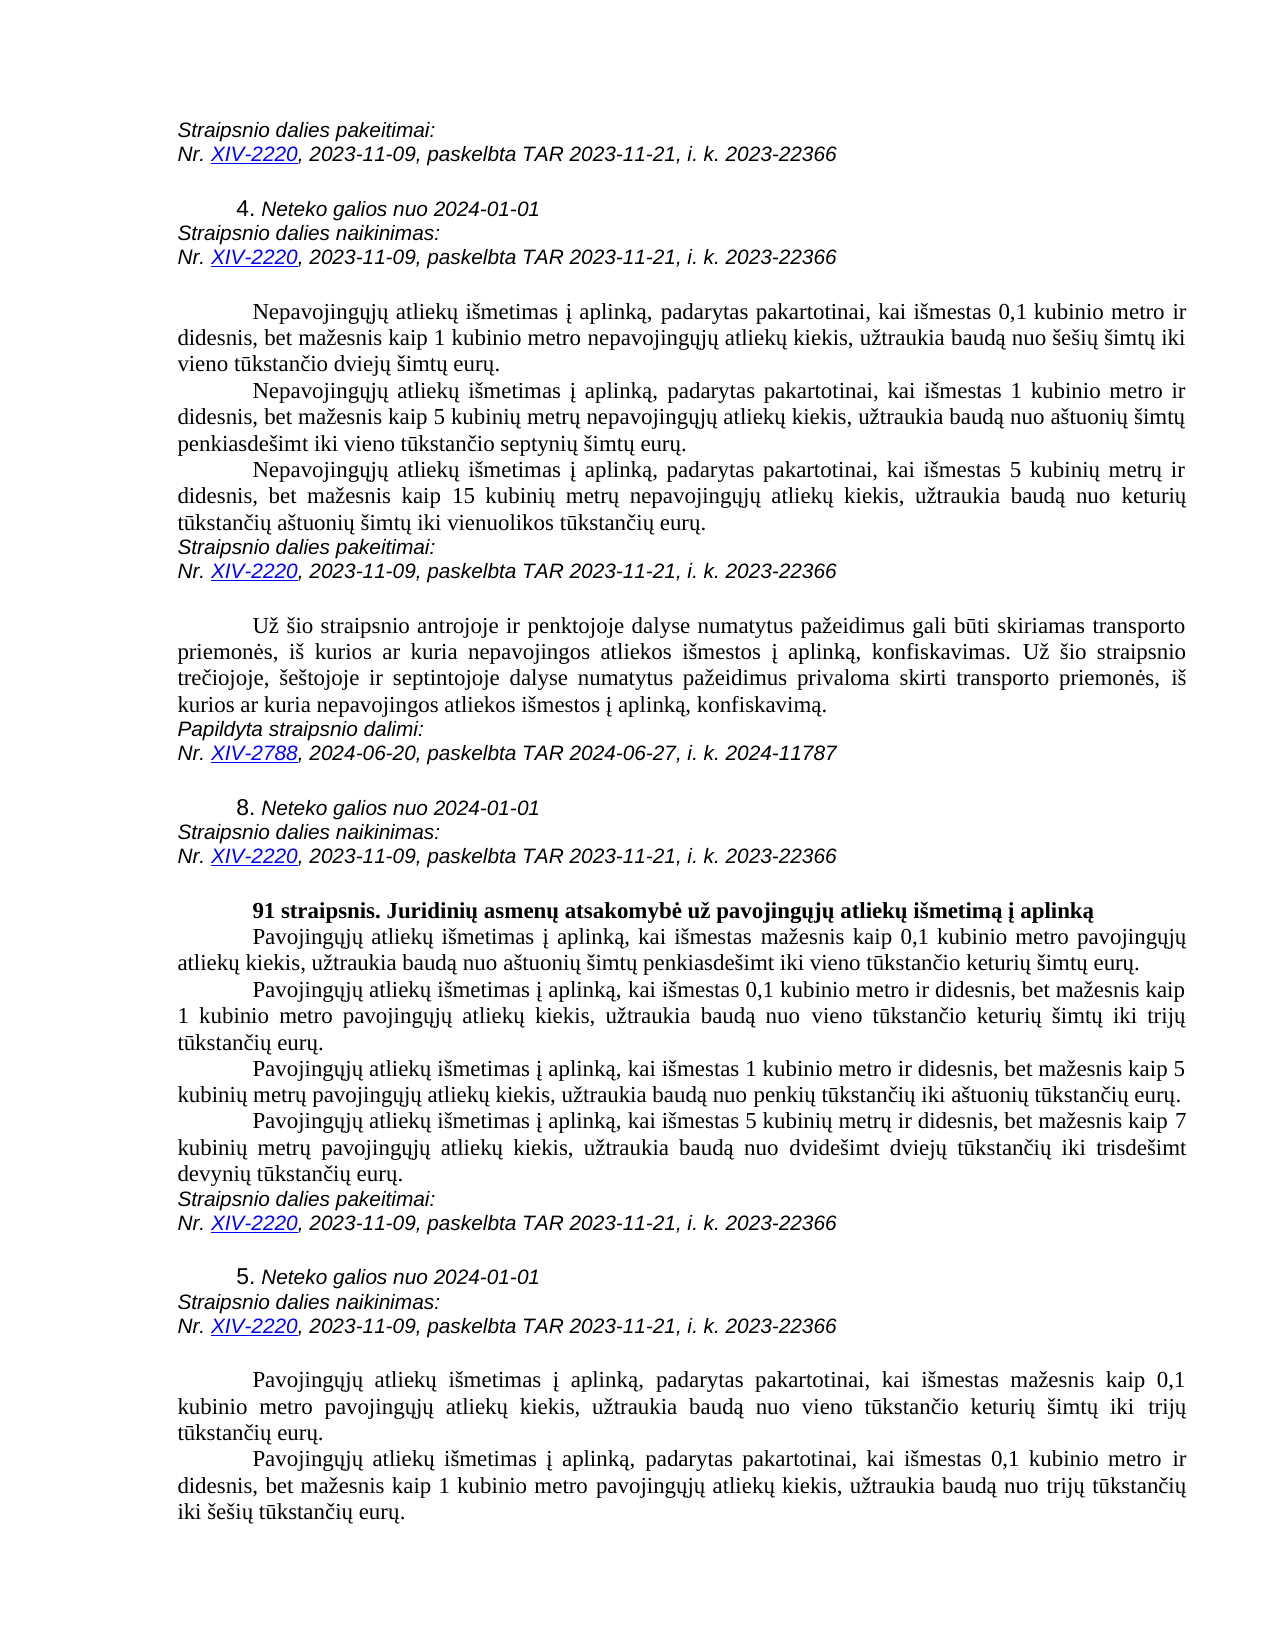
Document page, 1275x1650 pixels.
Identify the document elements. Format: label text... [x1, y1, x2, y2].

text 91 straipsnis. Juridinių asmenų atsakomybė už pavojingųjų atliekų išmetimą į aplinką [252, 897, 1186, 923]
text 8. Neteko galios nuo 2024-01-01 [177, 794, 1186, 820]
text Straipsnio dalies pakeitimai: [177, 535, 1186, 559]
text Pavojingųjų atliekų išmetimas į aplinką, kai išmestas 0,1 kubinio metro ir didesnis, bet mažesnis kaip 1 kubinio metro pavojingųjų atliekų kiekis, užtraukia baudą nuo vieno tūkstančio keturių šimtų iki trijų tūkstančių eurų. [177, 976, 1186, 1055]
text Papildyta straipsnio dalimi: [177, 717, 1186, 741]
text 4. Neteko galios nuo 2024-01-01 [177, 195, 1186, 221]
text Nr. XIV-2220, 2023-11-09, paskelbta TAR 2023-11-21, i. k. 2023-22366 [177, 1211, 1186, 1234]
text Už šio straipsnio antrojoje ir penktojoje dalyse numatytus pažeidimus gali būti skiriamas transporto priemonės, iš kurios ar kuria nepavojingos atliekos išmestos į aplinką, konfiskavimas. Už šio straipsnio trečiojoje, šeštojoje ir septintojoje dalyse numatytus pažeidimus privaloma skirti transporto priemonės, iš kurios ar kuria nepavojingos atliekos išmestos į aplinką, konfiskavimą. [177, 612, 1186, 717]
text Straipsnio dalies naikinimas: [177, 221, 1186, 245]
text Nepavojingųjų atliekų išmetimas į aplinką, padarytas pakartotinai, kai išmestas 0,1 kubinio metro ir didesnis, bet mažesnis kaip 1 kubinio metro nepavojingųjų atliekų kiekis, užtraukia baudą nuo šešių šimtų iki vieno tūkstančio dviejų šimtų eurų. [177, 298, 1186, 377]
text Nepavojingųjų atliekų išmetimas į aplinką, padarytas pakartotinai, kai išmestas 5 kubinių metrų ir didesnis, bet mažesnis kaip 15 kubinių metrų nepavojingųjų atliekų kiekis, užtraukia baudą nuo keturių tūkstančių aštuonių šimtų iki vienuolikos tūkstančių eurų. [177, 456, 1186, 535]
text Pavojingųjų atliekų išmetimas į aplinką, kai išmestas 5 kubinių metrų ir didesnis, bet mažesnis kaip 7 kubinių metrų pavojingųjų atliekų kiekis, užtraukia baudą nuo dvidešimt dviejų tūkstančių iki trisdešimt devynių tūkstančių eurų. [177, 1108, 1186, 1187]
text Pavojingųjų atliekų išmetimas į aplinką, padarytas pakartotinai, kai išmestas 0,1 kubinio metro ir didesnis, bet mažesnis kaip 1 kubinio metro pavojingųjų atliekų kiekis, užtraukia baudą nuo trijų tūkstančių iki šešių tūkstančių eurų. [177, 1445, 1186, 1524]
text Nr. XIV-2220, 2023-11-09, paskelbta TAR 2023-11-21, i. k. 2023-22366 [177, 142, 1186, 166]
text Pavojingųjų atliekų išmetimas į aplinką, kai išmestas 1 kubinio metro ir didesnis, bet mažesnis kaip 5 kubinių metrų pavojingųjų atliekų kiekis, užtraukia baudą nuo penkių tūkstančių iki aštuonių tūkstančių eurų. [177, 1055, 1186, 1108]
text Straipsnio dalies naikinimas: [177, 1290, 1186, 1314]
text Nr. XIV-2788, 2024-06-20, paskelbta TAR 2024-06-27, i. k. 2024-11787 [177, 741, 1186, 765]
text Straipsnio dalies naikinimas: [177, 820, 1186, 844]
text Nepavojingųjų atliekų išmetimas į aplinką, padarytas pakartotinai, kai išmestas 1 kubinio metro ir didesnis, bet mažesnis kaip 5 kubinių metrų nepavojingųjų atliekų kiekis, užtraukia baudą nuo aštuonių šimtų penkiasdešimt iki vieno tūkstančio septynių šimtų eurų. [177, 377, 1186, 456]
text Nr. XIV-2220, 2023-11-09, paskelbta TAR 2023-11-21, i. k. 2023-22366 [177, 559, 1186, 583]
text Pavojingųjų atliekų išmetimas į aplinką, padarytas pakartotinai, kai išmestas mažesnis kaip 0,1 kubinio metro pavojingųjų atliekų kiekis, užtraukia baudą nuo vieno tūkstančio keturių šimtų iki trijų tūkstančių eurų. [177, 1366, 1186, 1445]
text Straipsnio dalies pakeitimai: [177, 1187, 1186, 1211]
text 5. Neteko galios nuo 2024-01-01 [177, 1263, 1186, 1290]
text Nr. XIV-2220, 2023-11-09, paskelbta TAR 2023-11-21, i. k. 2023-22366 [177, 245, 1186, 269]
text Nr. XIV-2220, 2023-11-09, paskelbta TAR 2023-11-21, i. k. 2023-22366 [177, 844, 1186, 868]
text Straipsnio dalies pakeitimai: [177, 118, 1186, 142]
text Pavojingųjų atliekų išmetimas į aplinką, kai išmestas mažesnis kaip 0,1 kubinio metro pavojingųjų atliekų kiekis, užtraukia baudą nuo aštuonių šimtų penkiasdešimt iki vieno tūkstančio keturių šimtų eurų. [177, 923, 1186, 976]
text Nr. XIV-2220, 2023-11-09, paskelbta TAR 2023-11-21, i. k. 2023-22366 [177, 1314, 1186, 1338]
